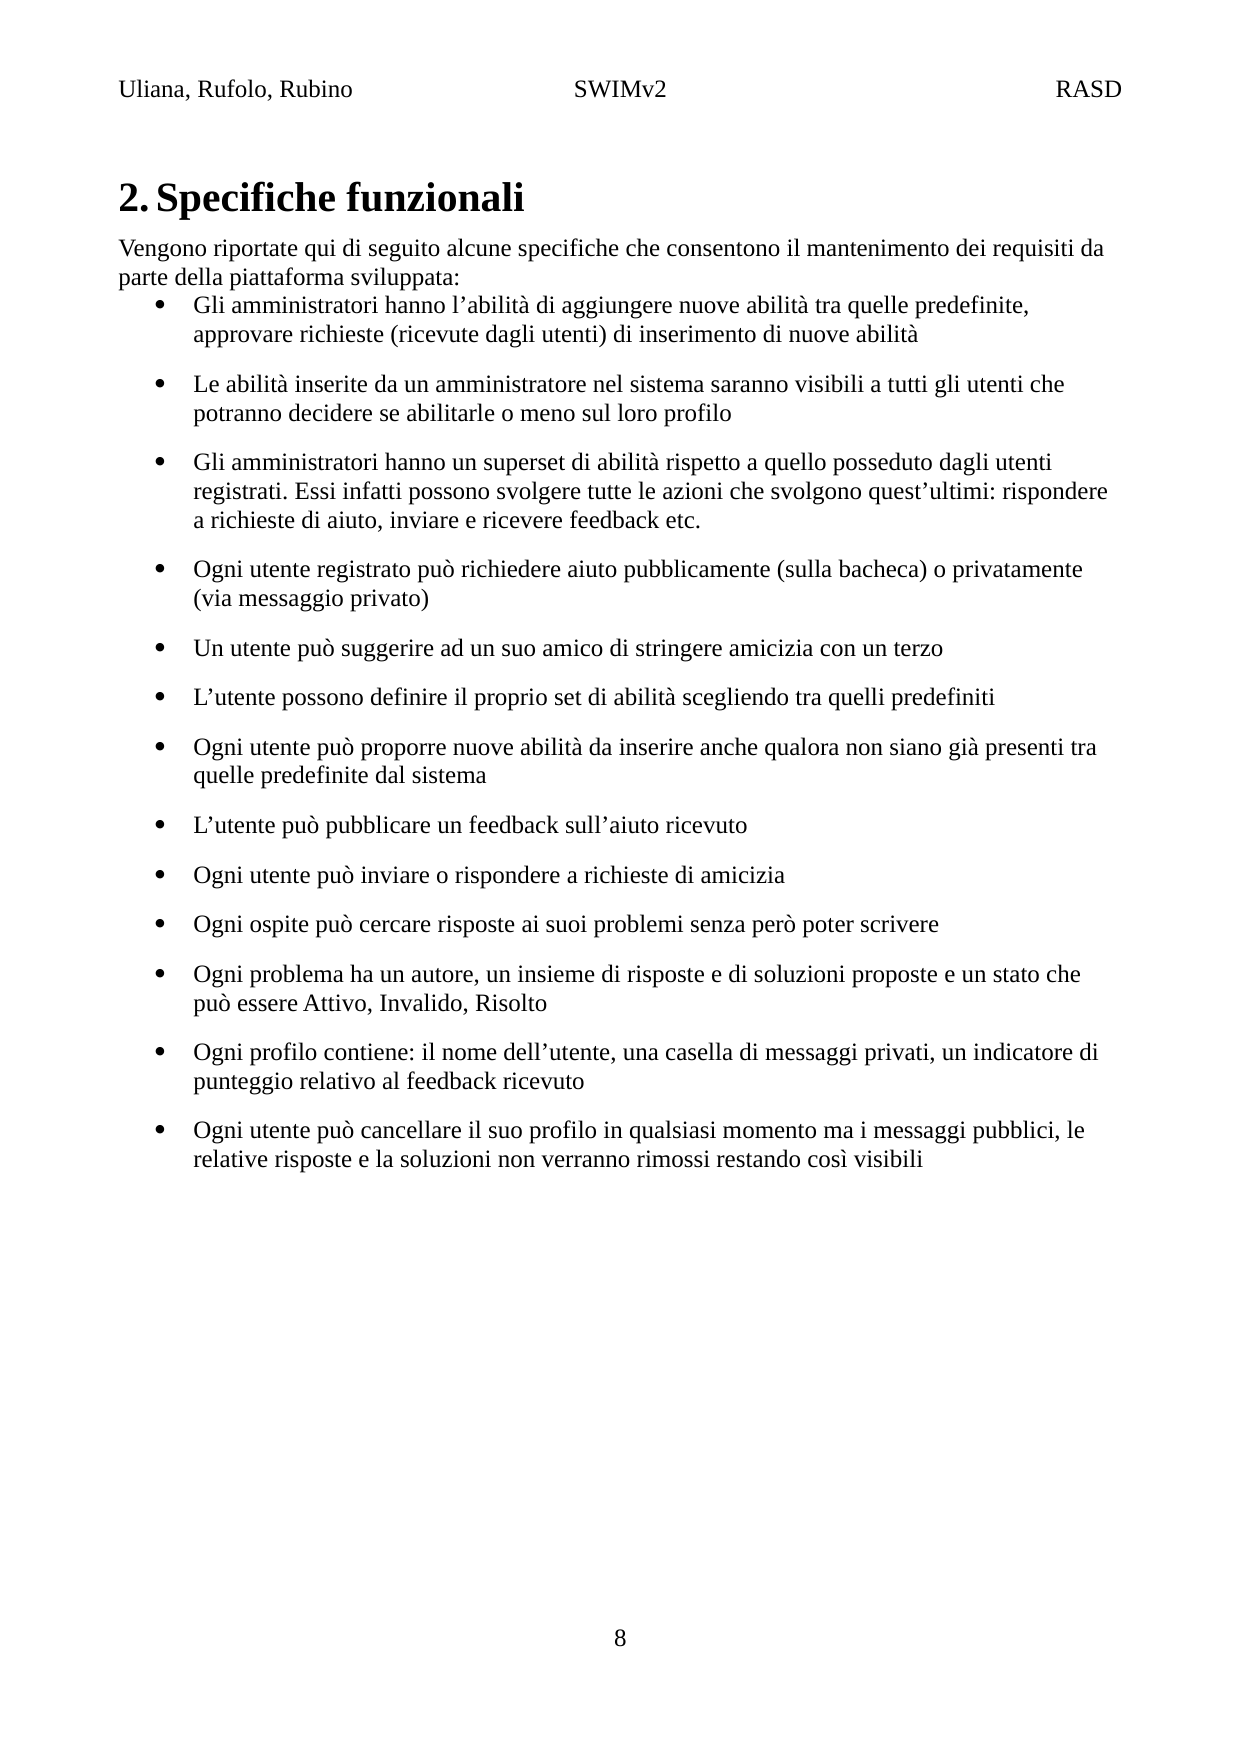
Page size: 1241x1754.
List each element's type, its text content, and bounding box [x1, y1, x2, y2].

list Le abilità inserite da un amministratore nel sistema saranno visibili a tutti gli utenti che potranno decidere se abilitarle o meno sul loro profilo [156, 369, 1122, 426]
list Ogni utente può cancellare il suo profilo in qualsiasi momento ma i messaggi pubblici, le relative risposte e la soluzioni non verranno rimossi restando così visibili [156, 1116, 1122, 1173]
subtitle Specifiche funzionali [118, 173, 1122, 221]
list Gli amministratori hanno l’abilità di aggiungere nuove abilità tra quelle predefinite, approvare richieste (ricevute dagli utenti) di inserimento di nuove abilità [156, 291, 1122, 348]
list Ogni profilo contiene: il nome dell’utente, una casella di messaggi privati, un indicatore di punteggio relativo al feedback ricevuto [156, 1037, 1122, 1095]
list Ogni utente può inviare o rispondere a richieste di amicizia [156, 860, 1122, 888]
list Ogni problema ha un autore, un insieme di risposte e di soluzioni proposte e un stato che può essere Attivo, Invalido, Risolto [156, 959, 1122, 1016]
list Un utente può suggerire ad un suo amico di stringere amicizia con un terzo [156, 633, 1122, 661]
list Ogni ospite può cercare risposte ai suoi problemi senza però poter scrivere [156, 909, 1122, 938]
list Ogni utente può proporre nuove abilità da inserire anche qualora non siano già presenti tra quelle predefinite dal sistema [156, 732, 1122, 789]
text Vengono riportate qui di seguito alcune specifiche che consentono il mantenimento dei requisiti da parte della piattaforma sviluppata: [118, 233, 1122, 291]
list Ogni utente registrato può richiedere aiuto pubblicamente (sulla bacheca) o privatamente (via messaggio privato) [156, 554, 1122, 612]
list L’utente può pubblicare un feedback sull’aiuto ricevuto [156, 810, 1122, 839]
list Gli amministratori hanno un superset di abilità rispetto a quello posseduto dagli utenti registrati. Essi infatti possono svolgere tutte le azioni che svolgono quest’ultimi: rispondere a richieste di aiuto, inviare e ricevere feedback etc. [156, 447, 1122, 533]
list L’utente possono definire il proprio set di abilità scegliendo tra quelli predefiniti [156, 682, 1122, 711]
